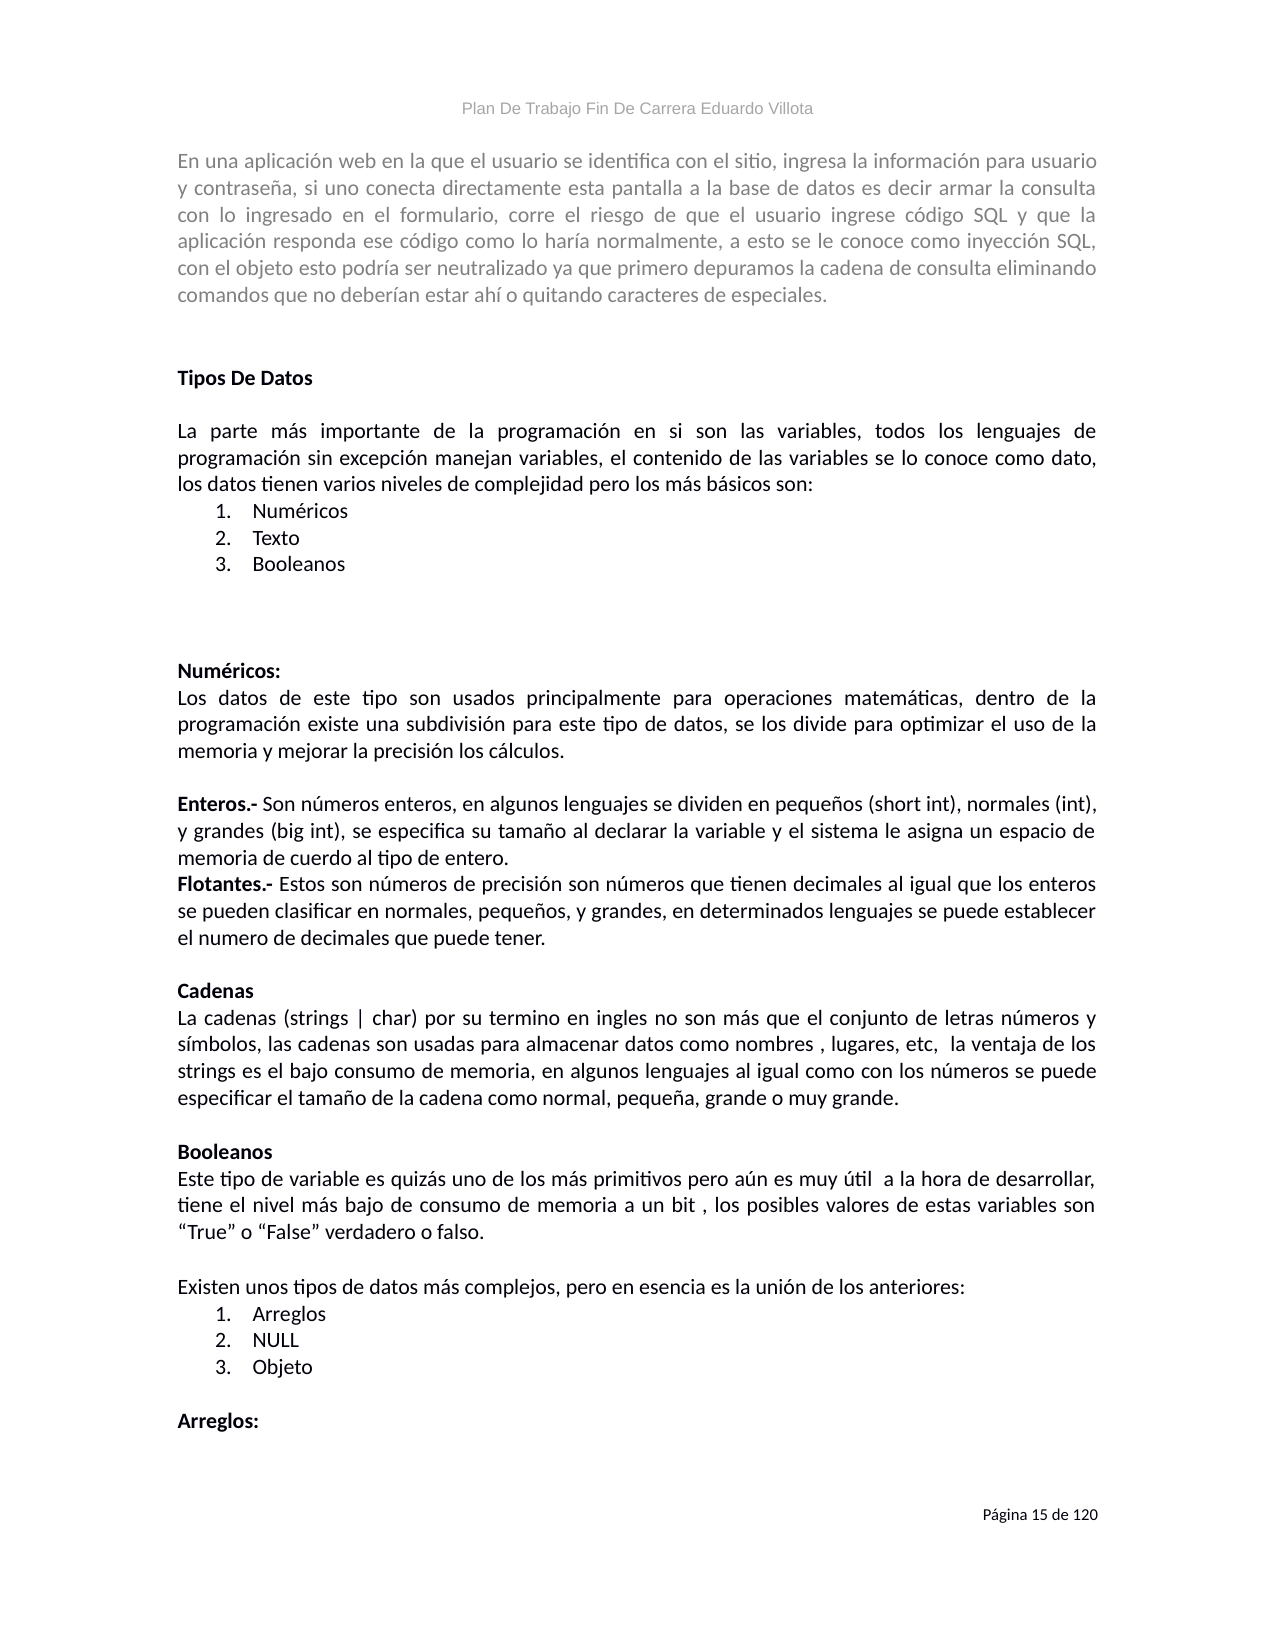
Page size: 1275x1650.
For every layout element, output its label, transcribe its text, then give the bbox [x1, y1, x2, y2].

list Numéricos [215, 497, 1098, 524]
text La cadenas (strings | char) por su termino en ingles no son más que el conjunto de letras números y símbolos, las cadenas son usadas para almacenar datos como nombres , lugares, etc, la ventaja de los strings es el bajo consumo de memoria, en algunos lenguajes al igual como con los números se puede especificar el tamaño de la cadena como normal, pequeña, grande o muy grande. [177, 1004, 1098, 1110]
text La parte más importante de la programación en si son las variables, todos los lenguajes de programación sin excepción manejan variables, el contenido de las variables se lo conoce como dato, los datos tienen varios niveles de complejidad pero los más básicos son: [177, 417, 1098, 497]
list Arreglos [215, 1300, 1098, 1326]
text Arreglos: [177, 1408, 1098, 1434]
text Los datos de este tipo son usados principalmente para operaciones matemáticas, dentro de la programación existe una subdivisión para este tipo de datos, se los divide para optimizar el uso de la memoria y mejorar la precisión los cálculos. [177, 684, 1098, 764]
list NULL [215, 1326, 1098, 1353]
text En una aplicación web en la que el usuario se identifica con el sitio, ingresa la información para usuario y contraseña, si uno conecta directamente esta pantalla a la base de datos es decir armar la consulta con lo ingresado en el formulario, corre el riesgo de que el usuario ingrese código SQL y que la aplicación responda ese código como lo haría normalmente, a esto se le conoce como inyección SQL, con el objeto esto podría ser neutralizado ya que primero depuramos la cadena de consulta eliminando comandos que no deberían estar ahí o quitando caracteres de especiales. [177, 148, 1098, 308]
text Este tipo de variable es quizás uno de los más primitivos pero aún es muy útil a la hora de desarrollar, tiene el nivel más bajo de consumo de memoria a un bit , los posibles valores de estas variables son “True” o “False” verdadero o falso. [177, 1165, 1098, 1245]
text Flotantes.- Estos son números de precisión son números que tienen decimales al igual que los enteros se pueden clasificar en normales, pequeños, y grandes, en determinados lenguajes se puede establecer el numero de decimales que puede tener. [177, 870, 1098, 950]
text Cadenas [177, 977, 1098, 1004]
text Existen unos tipos de datos más complejos, pero en esencia es la unión de los anteriores: [177, 1273, 1098, 1300]
text Booleanos [177, 1138, 1098, 1165]
list Booleanos [215, 550, 1098, 577]
text Tipos De Datos [177, 364, 1098, 390]
text Enteros.- Son números enteros, en algunos lenguajes se dividen en pequeños (short int), normales (int), y grandes (big int), se especifica su tamaño al declarar la variable y el sistema le asigna un espacio de memoria de cuerdo al tipo de entero. [177, 790, 1098, 870]
list Objeto [215, 1353, 1098, 1380]
text Numéricos: [177, 657, 1098, 684]
list Texto [215, 524, 1098, 550]
